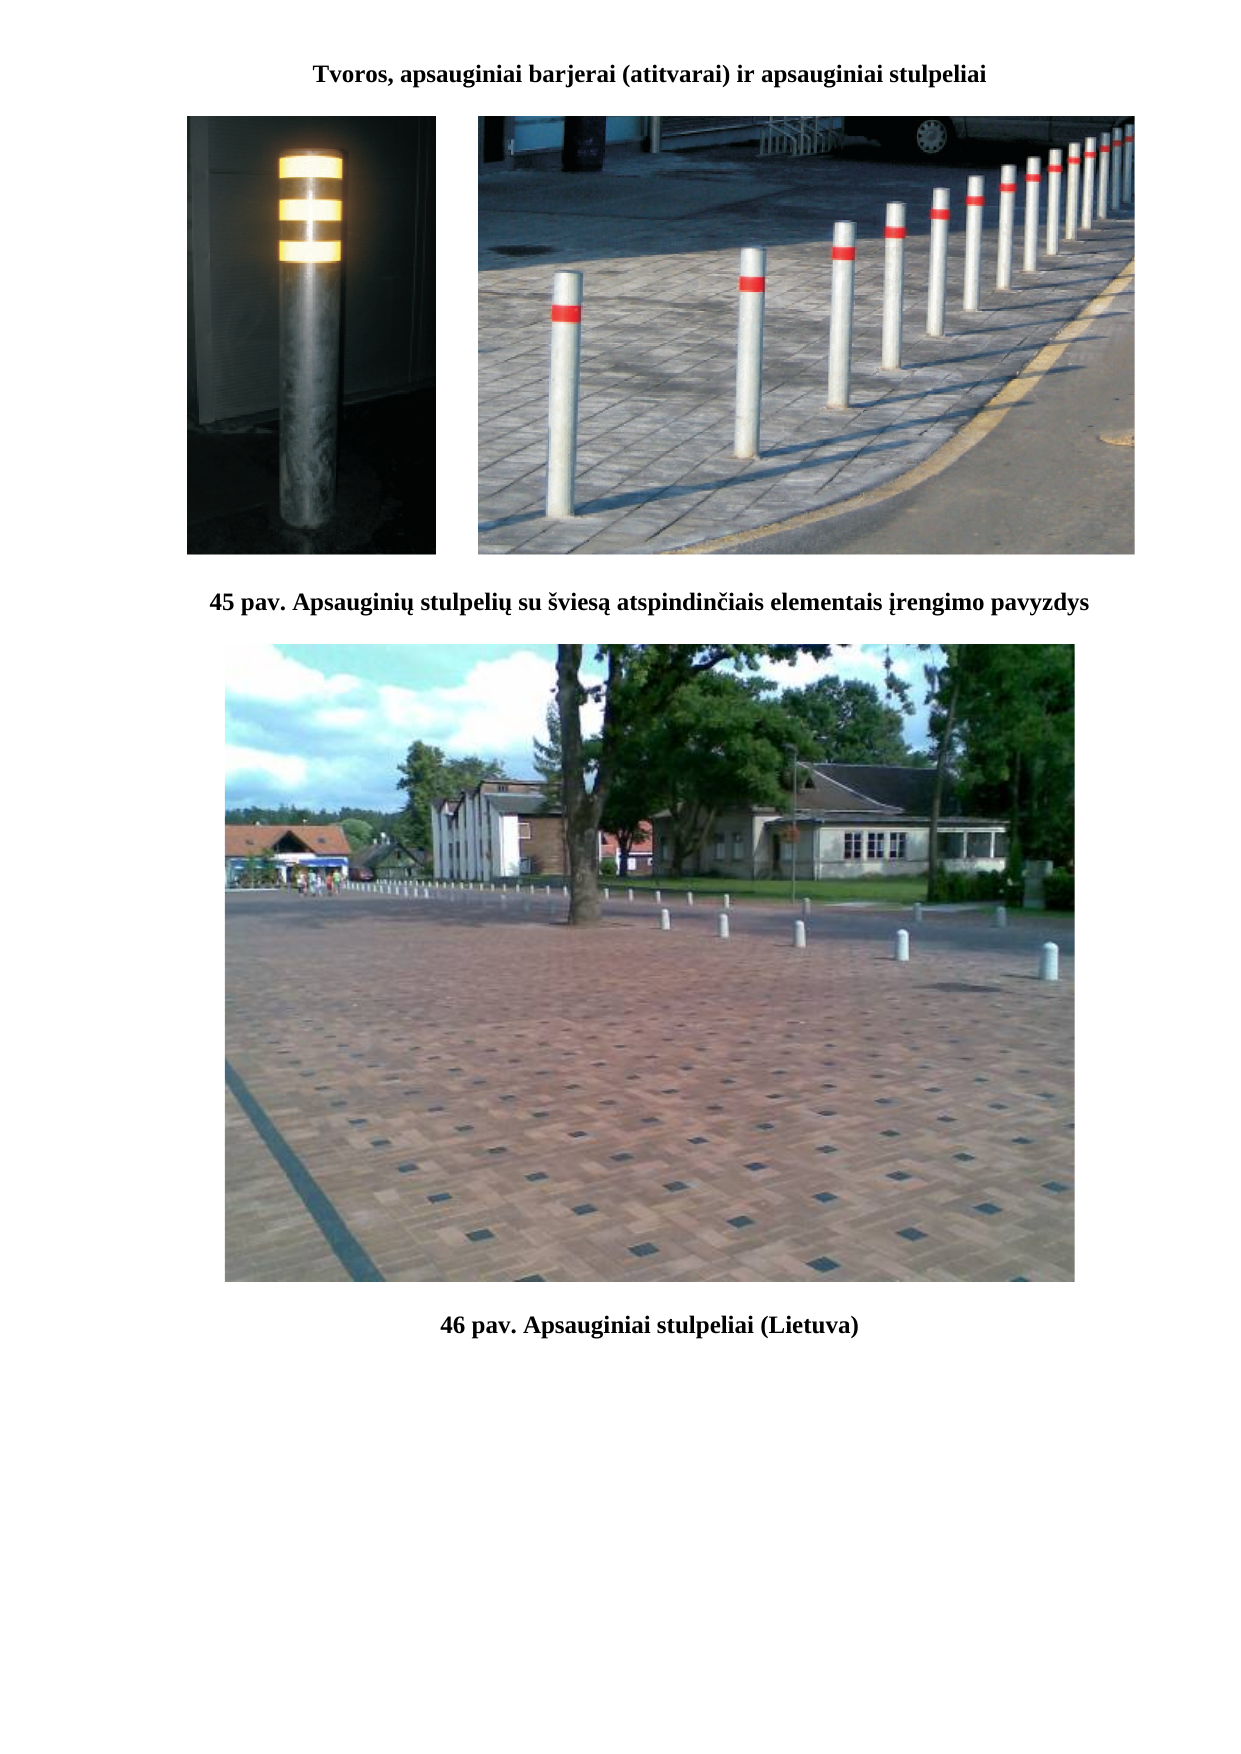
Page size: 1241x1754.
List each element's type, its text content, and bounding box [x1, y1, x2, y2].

text Tvoros, apsauginiai barjerai (atitvarai) ir apsauginiai stulpeliai [177, 59, 1122, 88]
text 46 pav. Apsauginiai stulpeliai (Lietuva) [177, 1310, 1122, 1339]
text 45 pav. Apsauginių stulpelių su šviesą atspindinčiais elementais įrengimo pavyzdys [177, 587, 1122, 615]
